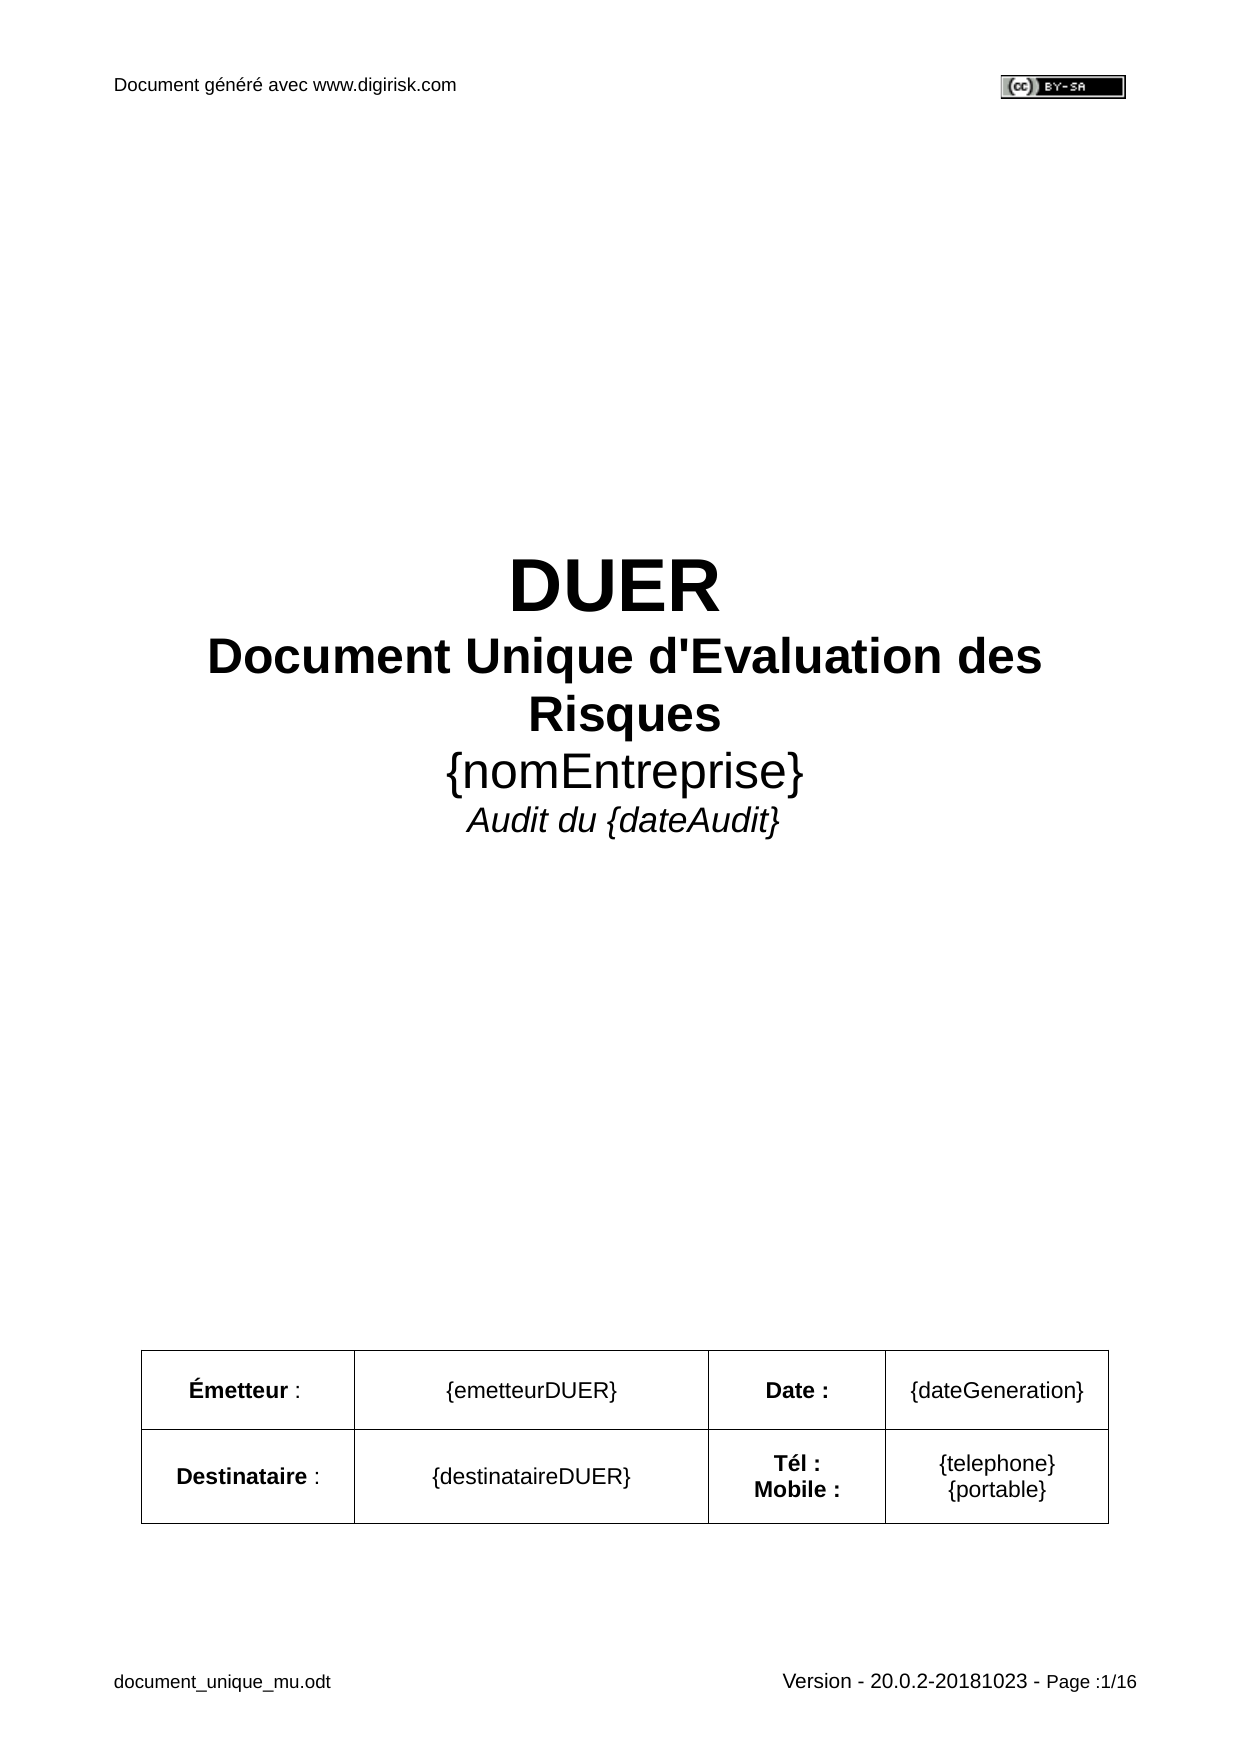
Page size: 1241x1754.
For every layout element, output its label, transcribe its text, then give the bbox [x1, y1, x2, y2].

table_header {emetteurDUER} [355, 1351, 708, 1429]
picture [1000, 75, 1126, 99]
text DUER [114, 541, 1137, 627]
text Document Unique d'Evaluation des Risques [114, 627, 1137, 742]
table_cell {destinataireDUER} [355, 1430, 708, 1523]
table_cell {telephone} {portable} [886, 1430, 1108, 1523]
text Audit du {dateAudit} [114, 799, 1137, 840]
table_cell Tél : Mobile : [709, 1430, 885, 1523]
table_header Émetteur : [142, 1351, 354, 1429]
table_cell Destinataire : [142, 1430, 354, 1523]
table_header Date : [709, 1351, 885, 1429]
text {nomEntreprise} [114, 742, 1137, 799]
table_header {dateGeneration} [886, 1351, 1108, 1429]
